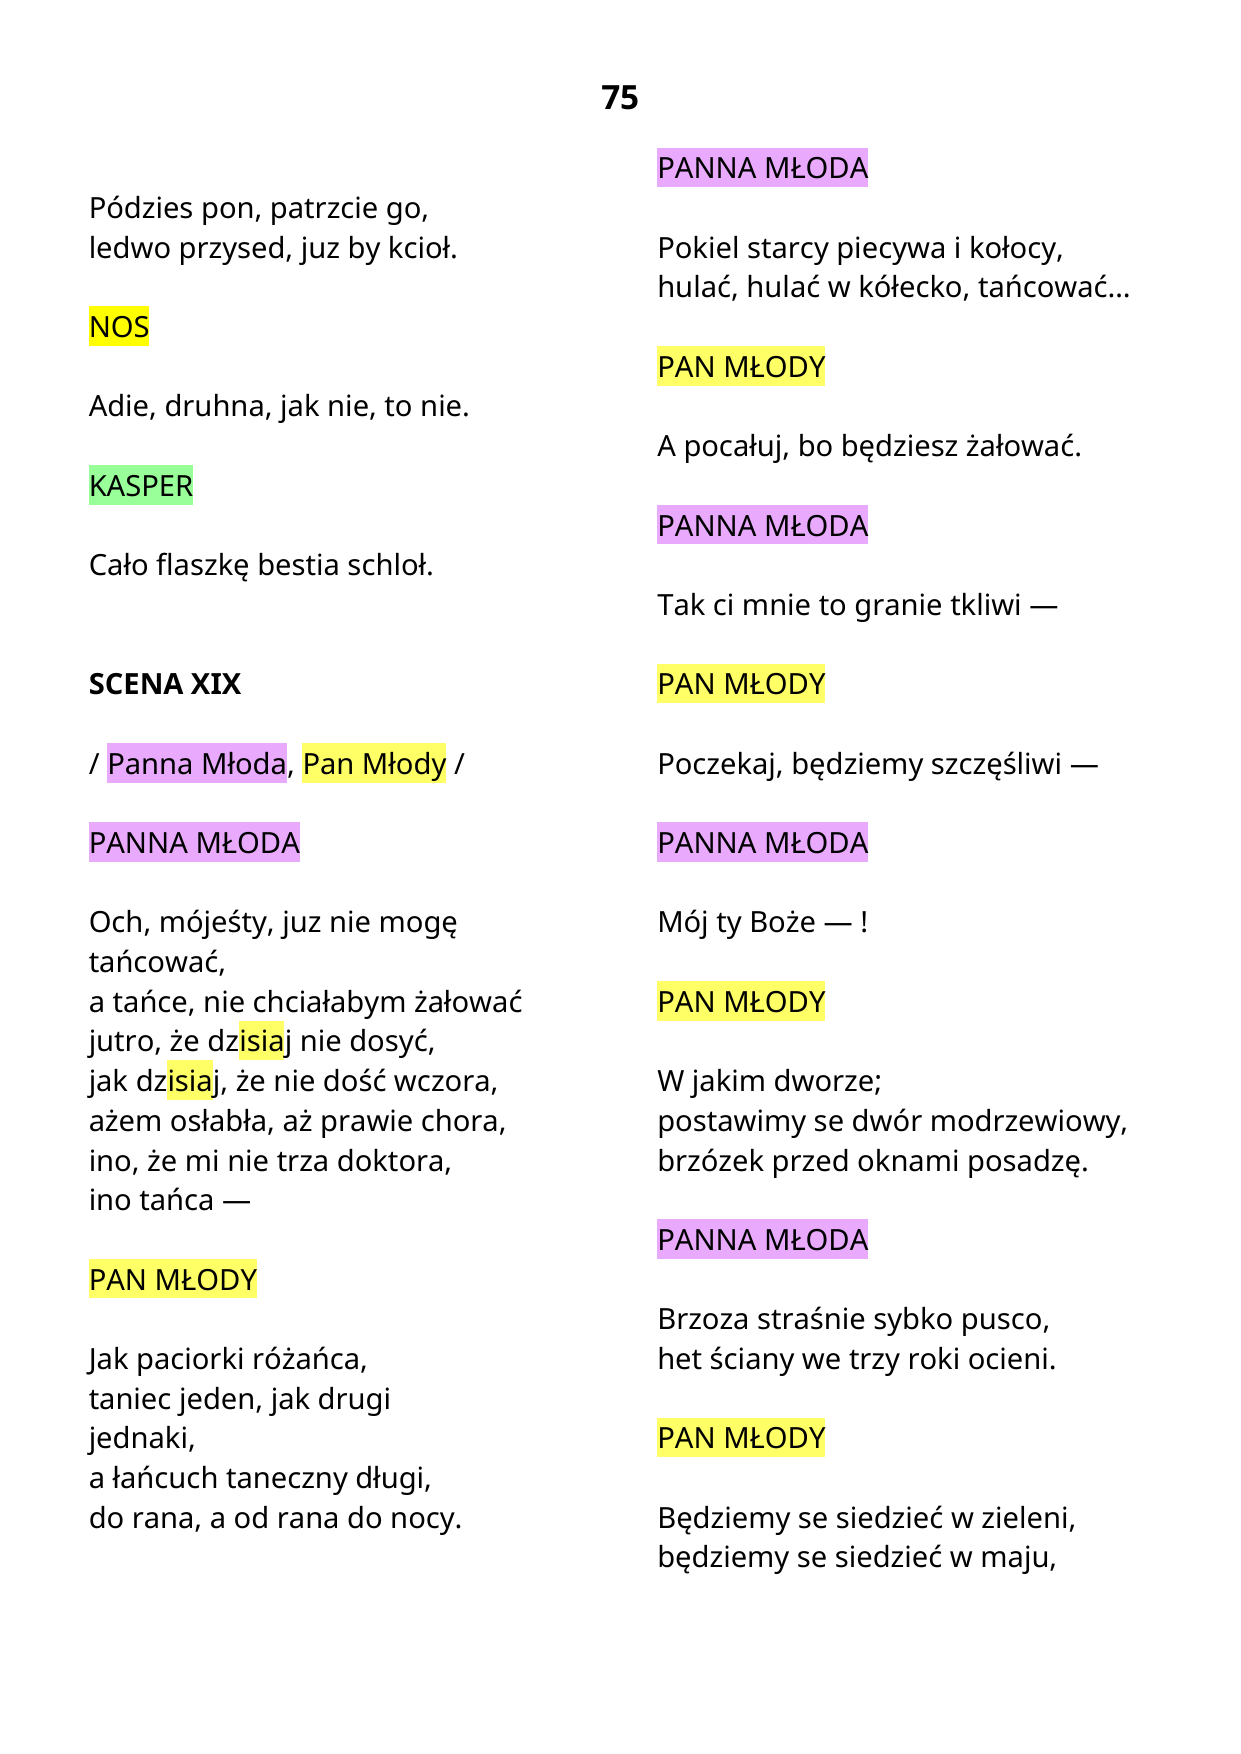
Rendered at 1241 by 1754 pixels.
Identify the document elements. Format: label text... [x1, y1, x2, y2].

text / Panna Młoda, Pan Młody / [88, 743, 583, 783]
text KASPER [88, 465, 583, 505]
text Tak ci mnie to granie tkliwi — [657, 584, 1152, 624]
text brzózek przed oknami posadzę. [657, 1140, 1152, 1179]
text ledwo przysed, juz by kcioł. [88, 227, 583, 267]
text Brzoza straśnie sybko pusco, [657, 1298, 1152, 1338]
text PANNA MŁODA [657, 505, 1152, 544]
text PANNA MŁODA [657, 148, 1152, 187]
text ażem osłabła, aż prawie chora, [88, 1100, 583, 1140]
text Pódzies pon, patrzcie go, [88, 187, 583, 227]
text het ściany we trzy roki ocieni. [657, 1338, 1152, 1378]
text Och, mójeśty, juz nie mogę tańcować, [88, 902, 583, 981]
text będziemy se siedzieć w maju, [657, 1537, 1152, 1576]
text Poczekaj, będziemy szczęśliwi — [657, 743, 1152, 783]
text NOS [88, 306, 583, 346]
text ino, że mi nie trza doktora, [88, 1140, 583, 1179]
text PAN MŁODY [657, 981, 1152, 1021]
text a tańce, nie chciałabym żałować [88, 981, 583, 1021]
text jutro, że dzisiaj nie dosyć, [88, 1021, 583, 1060]
text Mój ty Boże — ! [657, 902, 1152, 941]
text hulać, hulać w kółecko, tańcować… [657, 267, 1152, 306]
text W jakim dworze; [657, 1060, 1152, 1100]
text PAN MŁODY [657, 346, 1152, 386]
text PAN MŁODY [657, 1418, 1152, 1457]
text Adie, druhna, jak nie, to nie. [88, 386, 583, 425]
text Jak paciorki różańca, [88, 1338, 583, 1378]
text do rana, a od rana do nocy. [88, 1497, 583, 1537]
text jednaki, [88, 1418, 583, 1457]
text PAN MŁODY [657, 663, 1152, 703]
text Pokiel starcy piecywa i kołocy, [657, 227, 1152, 267]
text taniec jeden, jak drugi [88, 1378, 583, 1418]
text A pocałuj, bo będziesz żałować. [657, 425, 1152, 465]
text SCENA XIX [88, 663, 583, 703]
text Będziemy se siedzieć w zieleni, [657, 1497, 1152, 1537]
text PANNA MŁODA [657, 822, 1152, 862]
text PANNA MŁODA [657, 1219, 1152, 1259]
text Cało flaszkę bestia schloł. [88, 544, 583, 584]
text ino tańca — [88, 1179, 583, 1219]
text PAN MŁODY [88, 1259, 583, 1298]
text postawimy se dwór modrzewiowy, [657, 1100, 1152, 1140]
text jak dzisiaj, że nie dość wczora, [88, 1060, 583, 1100]
text a łańcuch taneczny długi, [88, 1457, 583, 1497]
text PANNA MŁODA [88, 822, 583, 862]
